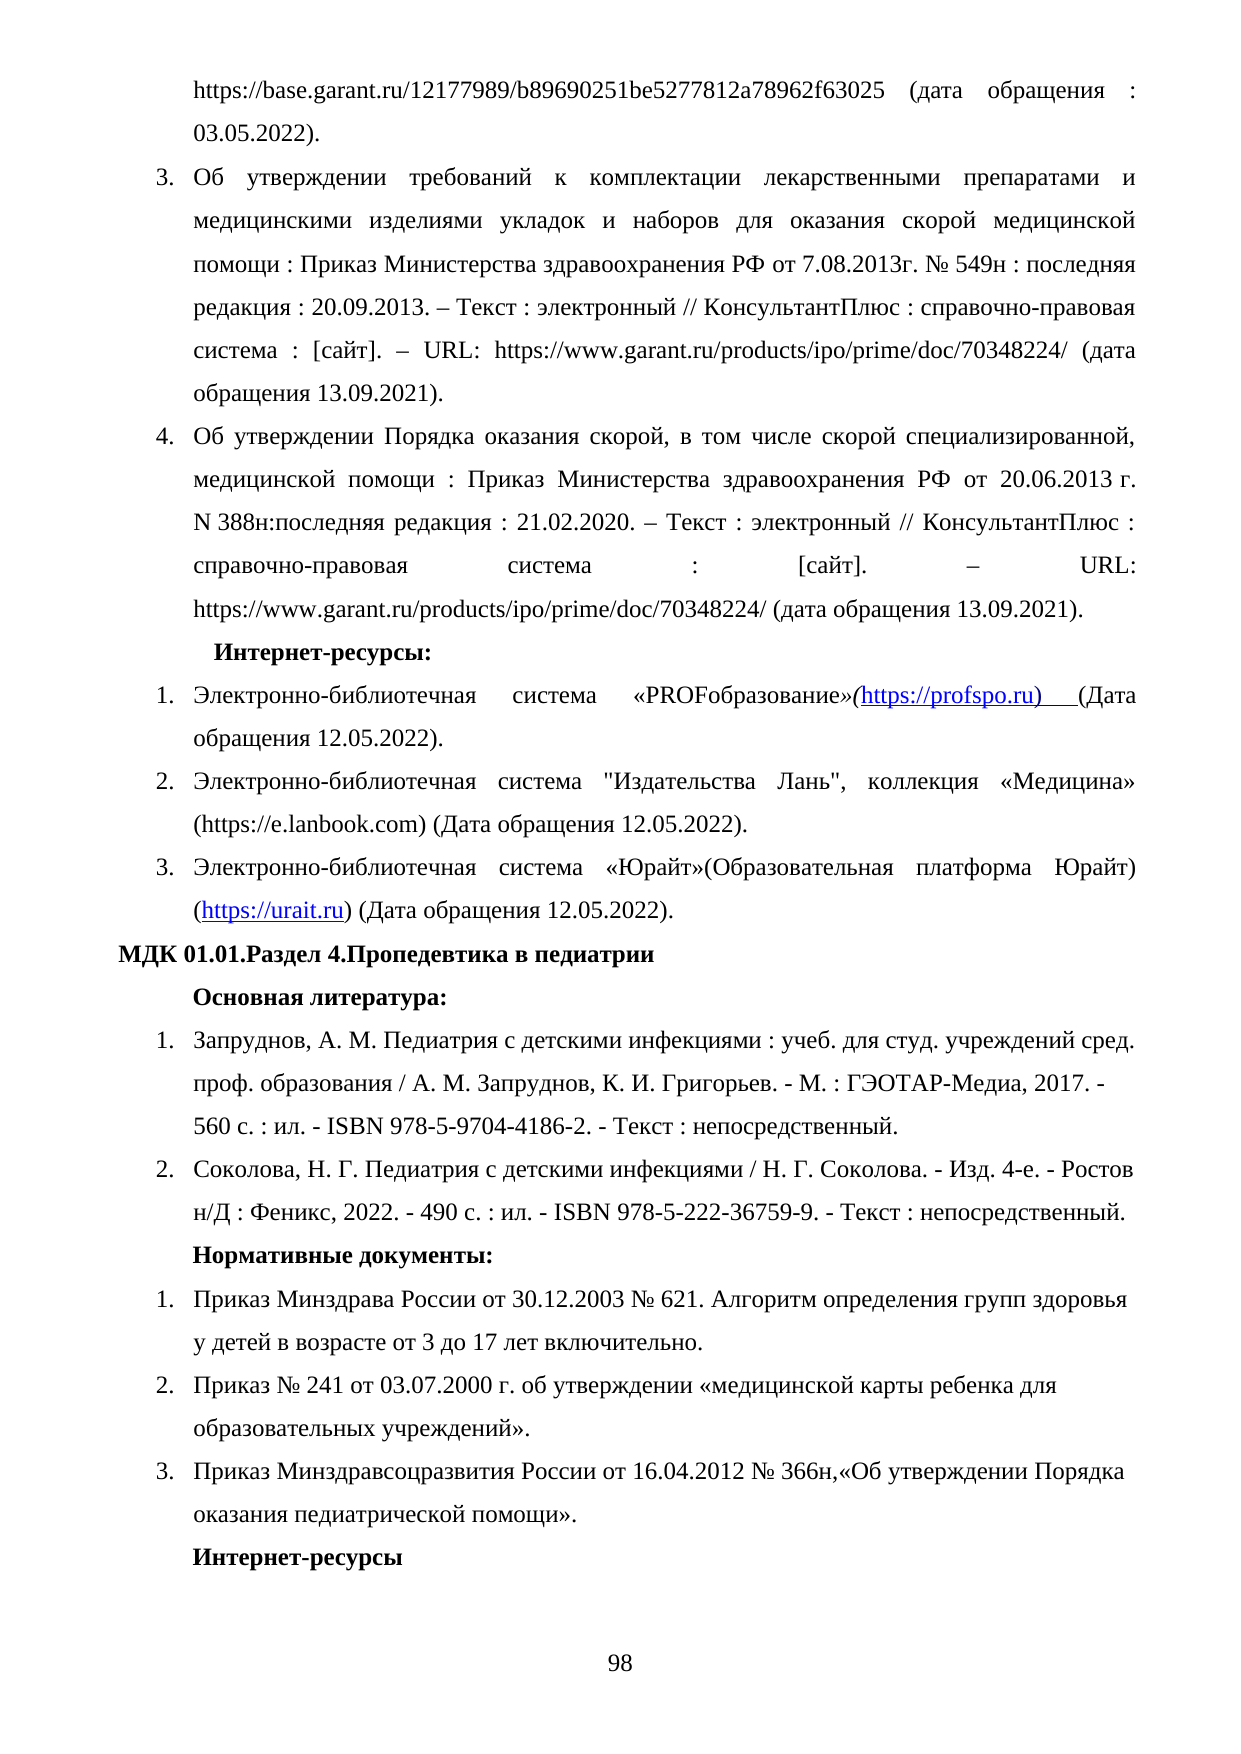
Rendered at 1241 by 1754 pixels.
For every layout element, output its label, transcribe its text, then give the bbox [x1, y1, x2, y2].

text Интернет-ресурсы [118, 1542, 1136, 1571]
list Электронно-библиотечная система "Издательства Лань", коллекция «Медицина» (https://e.lanbook.com) (Дата обращения 12.05.2022). [156, 766, 1136, 838]
text Основная литература: [118, 982, 1136, 1011]
list Запруднов, А. М. Педиатрия с детскими инфекциями : учеб. для студ. учреждений сред. проф. образования / А. М. Запруднов, К. И. Григорьев. - М. : ГЭОТАР-Медиа, 2017. - 560 с. : ил. - ISBN 978-5-9704-4186-2. - Текст : непосредственный. [156, 1025, 1136, 1140]
list Об утверждении требований к комплектации лекарственными препаратами и медицинскими изделиями укладок и наборов для оказания скорой медицинской помощи : Приказ Министерства здравоохранения РФ от 7.08.2013г. № 549н : последняя редакция : 20.09.2013. – Текст : электронный // КонсультантПлюс : справочно-правовая система : [сайт]. – URL: https://www.garant.ru/products/ipo/prime/doc/70348224/ (дата обращения 13.09.2021). [156, 162, 1136, 407]
list Об утверждении Порядка оказания скорой, в том числе скорой специализированной, медицинской помощи : Приказ Министерства здравоохранения РФ от 20.06.2013 г. N 388н:последняя редакция : 21.02.2020. – Текст : электронный // КонсультантПлюс : справочно-правовая система : [сайт]. – URL: https://www.garant.ru/products/ipo/prime/doc/70348224/ (дата обращения 13.09.2021). [156, 421, 1136, 622]
text Интернет-ресурсы: [117, 637, 1136, 666]
list Электронно-библиотечная система «Юрайт»(Образовательная платформа Юрайт) (https://urait.ru) (Дата обращения 12.05.2022). [156, 852, 1136, 924]
list https://base.garant.ru/12177989/b89690251be5277812a78962f63025 (дата обращения : 03.05.2022). [156, 75, 1136, 147]
list Соколова, Н. Г. Педиатрия с детскими инфекциями / Н. Г. Соколова. - Изд. 4-е. - Ростов н/Д : Феникс, 2022. - 490 с. : ил. - ISBN 978-5-222-36759-9. - Текст : непосредственный. [156, 1154, 1136, 1226]
text МДК 01.01.Раздел 4.Пропедевтика в педиатрии [118, 939, 1136, 967]
list Приказ Минздрава России от 30.12.2003 № 621. Алгоритм определения групп здоровья у детей в возрасте от 3 до 17 лет включительно. [156, 1284, 1136, 1356]
list Приказ № 241 от 03.07.2000 г. об утверждении «медицинской карты ребенка для образовательных учреждений». [156, 1370, 1136, 1442]
list Электронно-библиотечная система «PROFобразование»(https://profspo.ru) (Дата обращения 12.05.2022). [156, 680, 1136, 752]
list Приказ Минздравсоцразвития России от 16.04.2012 № 366н,«Об утверждении Порядка оказания педиатрической помощи». [156, 1456, 1136, 1528]
text Нормативные документы: [118, 1241, 1136, 1269]
